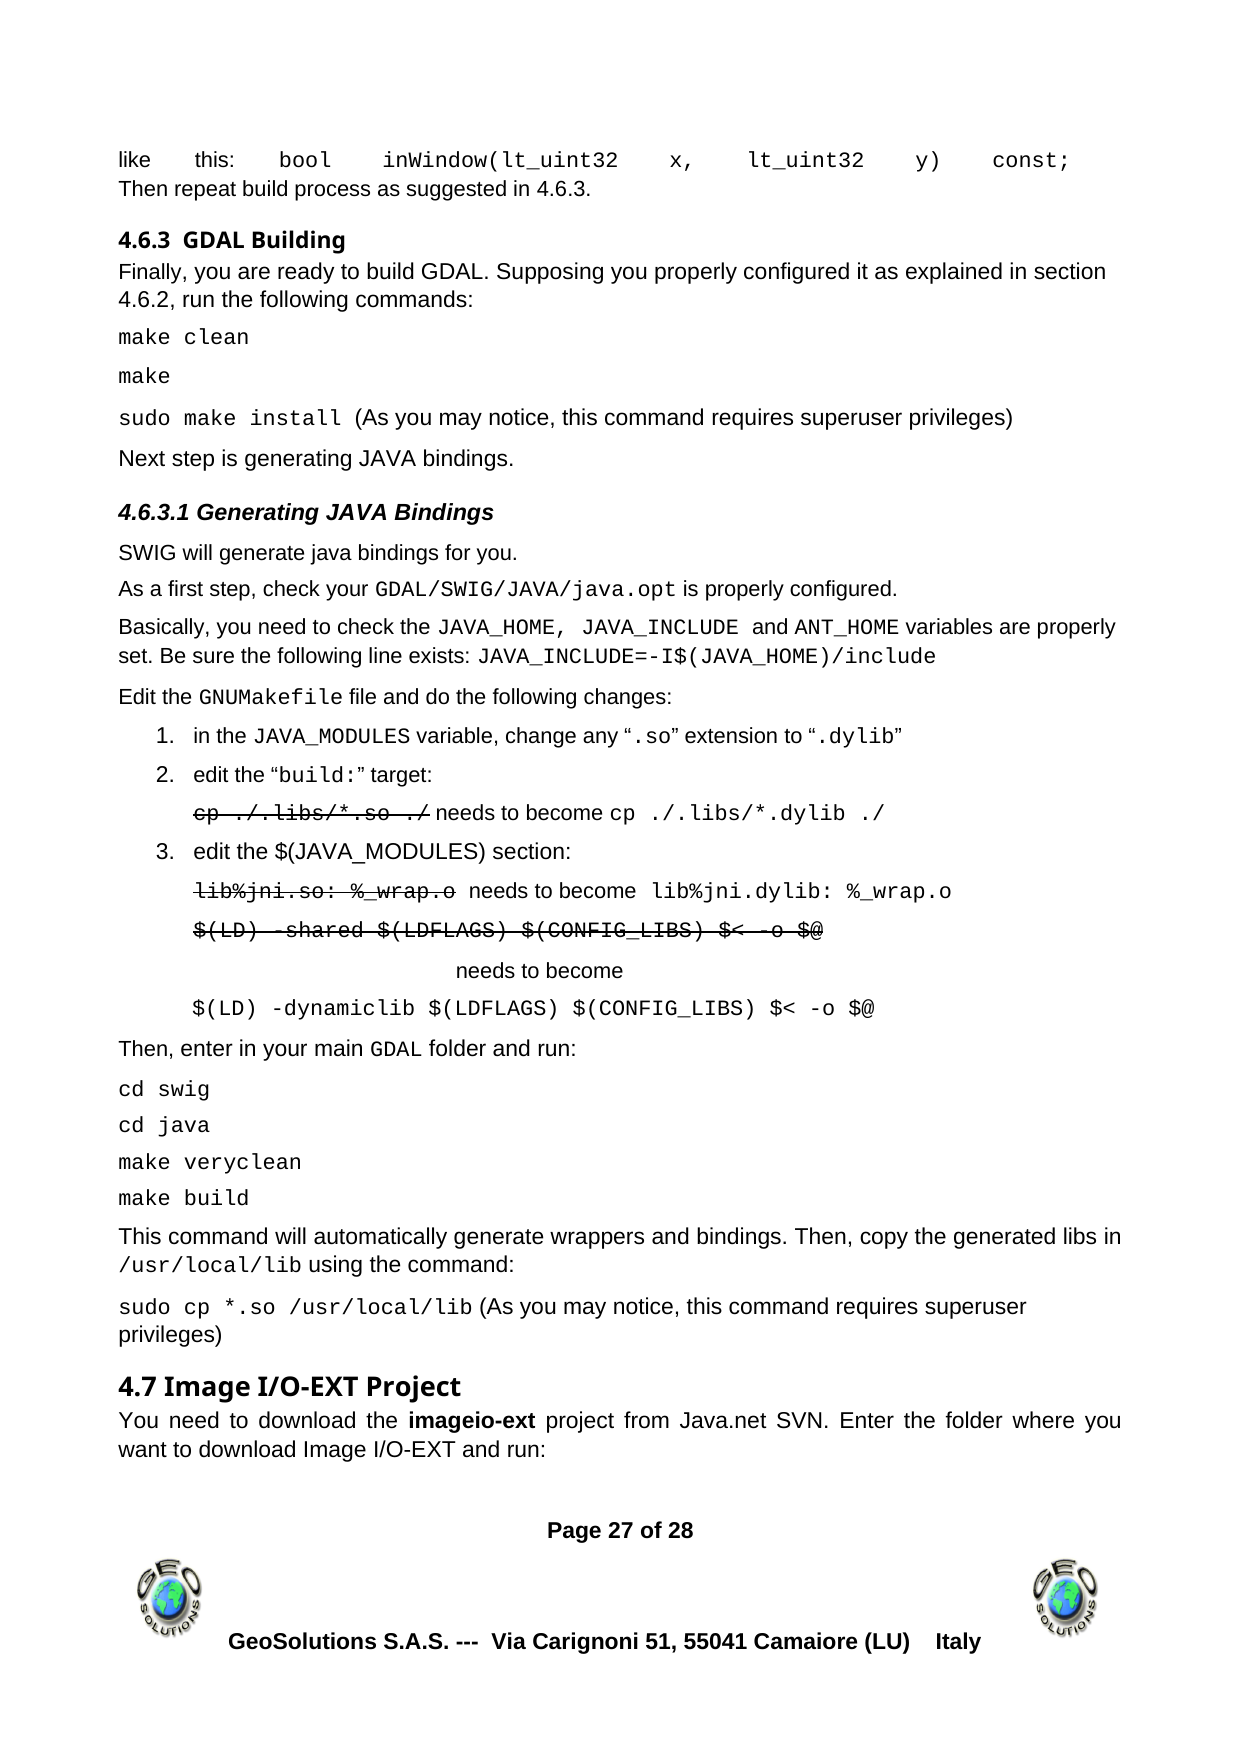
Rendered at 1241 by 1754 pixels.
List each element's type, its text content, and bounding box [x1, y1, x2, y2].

list in the JAVA_MODULES variable, change any “.so” extension to “.dylib” [156, 722, 1122, 750]
picture [134, 1552, 205, 1641]
text cd swig [118, 1078, 1122, 1103]
text SWIG will generate java bindings for you. [118, 540, 1122, 565]
subtitle GDAL Building [118, 224, 1122, 255]
picture [1030, 1552, 1101, 1641]
text make build [118, 1187, 1122, 1212]
text Basically, you need to check the JAVA_HOME, JAVA_INCLUDE and ANT_HOME variables are properly set. Be sure the following line exists: JAVA_INCLUDE=-I$(JAVA_HOME)/include [118, 615, 1122, 670]
text Finally, you are ready to build GDAL. Supposing you properly configured it as explained in section 4.6.2, run the following commands: [118, 258, 1122, 312]
text As a first step, check your GDAL/SWIG/JAVA/java.opt is properly configured. [118, 577, 1122, 603]
text sudo make install (As you may notice, this command requires superuser privileges) [118, 404, 1122, 432]
list lib%jni.so: %_wrap.o needs to become lib%jni.dylib: %_wrap.o [156, 878, 1122, 905]
list cp ./.libs/*.so ./ needs to become cp ./.libs/*.dylib ./ [156, 801, 1122, 827]
text make [118, 365, 1122, 390]
subtitle Generating JAVA Bindings [118, 499, 1122, 525]
text make clean [118, 326, 1122, 351]
subtitle Image I/O-EXT Project [118, 1368, 1122, 1404]
list needs to become [418, 958, 1122, 983]
text make veryclean [118, 1151, 1122, 1176]
list edit the “build:” target: [156, 761, 1122, 789]
text Next step is generating JAVA bindings. [118, 446, 1122, 472]
text Then, enter in your main GDAL folder and run: [118, 1036, 1122, 1063]
text cd java [118, 1114, 1122, 1139]
text like this: bool inWindow(lt_uint32 x, lt_uint32 y) const; Then repeat build process as suggested in 4.6.3. [118, 148, 1122, 201]
text sudo cp *.so /usr/local/lib (As you may notice, this command requires superuser privileges) [118, 1294, 1122, 1347]
text $(LD) -dynamiclib $(LDFLAGS) $(CONFIG_LIBS) $< -o $@ [118, 997, 1122, 1022]
text This command will automatically generate wrappers and bindings. Then, copy the generated libs in /usr/local/lib using the command: [118, 1224, 1122, 1279]
list $(LD) -shared $(LDFLAGS) $(CONFIG_LIBS) $< -o $@ [156, 919, 1122, 944]
list edit the $(JAVA_MODULES) section: [156, 839, 1122, 864]
text Edit the GNUMakefile file and do the following changes: [118, 684, 1122, 711]
text You need to download the imageio-ext project from Java.net SVN. Enter the folder where you want to download Image I/O-EXT and run: [118, 1408, 1122, 1462]
